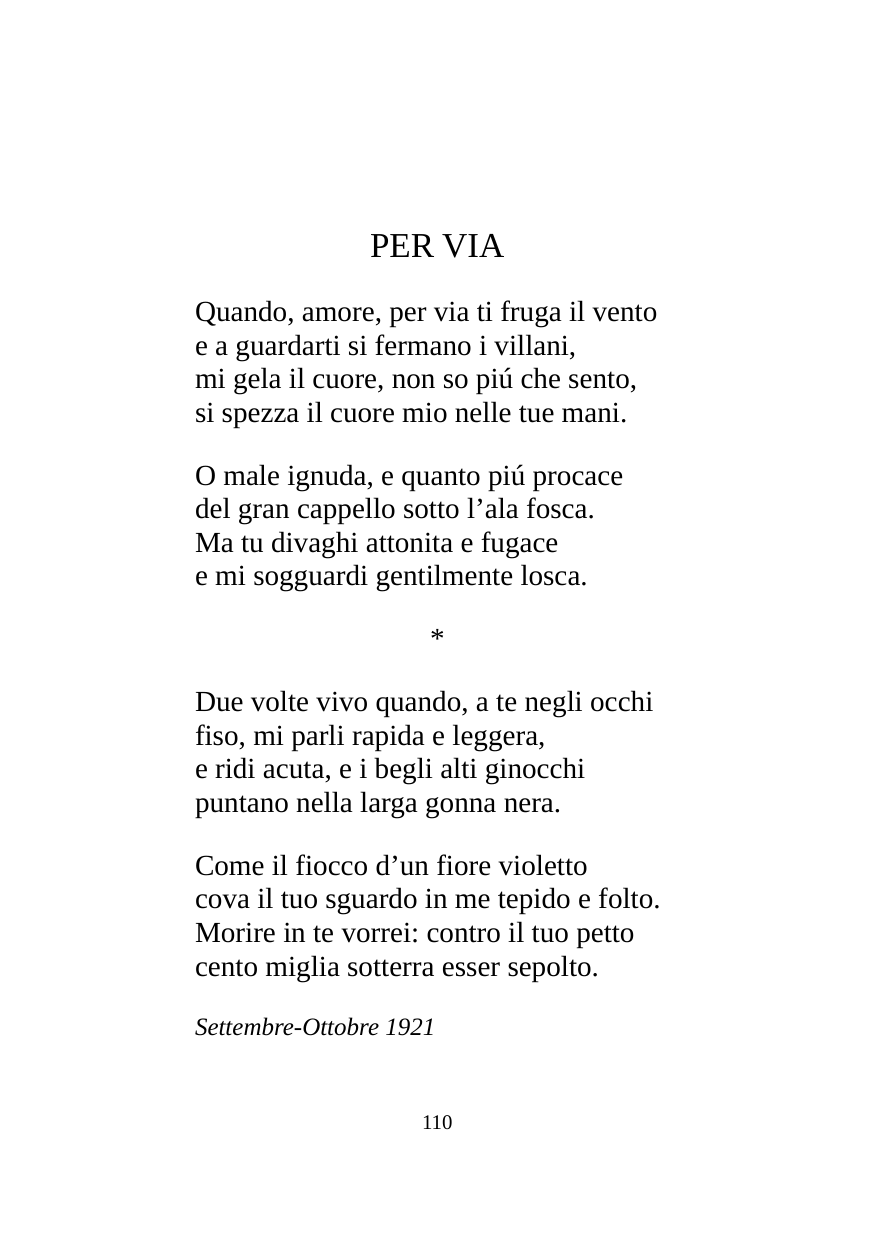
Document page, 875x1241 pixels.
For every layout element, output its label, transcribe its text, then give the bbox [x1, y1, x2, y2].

text O male ignuda, e quanto piú procace del gran cappello sotto l’ala fosca. Ma tu divaghi attonita e fugace e mi sogguardi gentilmente losca. [195, 458, 768, 592]
text * [106, 621, 768, 655]
text Due volte vivo quando, a te negli occhi fiso, mi parli rapida e leggera, e ridi acuta, e i begli alti ginocchi puntano nella larga gonna nera. [195, 684, 768, 818]
subtitle PER VIA [106, 224, 768, 264]
text Quando, amore, per via ti fruga il vento e a guardarti si fermano i villani, mi gela il cuore, non so piú che sento, si spezza il cuore mio nelle tue mani. [195, 294, 768, 428]
text Come il fiocco d’un fiore violetto cova il tuo sguardo in me tepido e folto. Morire in te vorrei: contro il tuo petto cento miglia sotterra esser sepolto. [195, 848, 768, 982]
text Settembre-Ottobre 1921 [195, 1012, 768, 1040]
